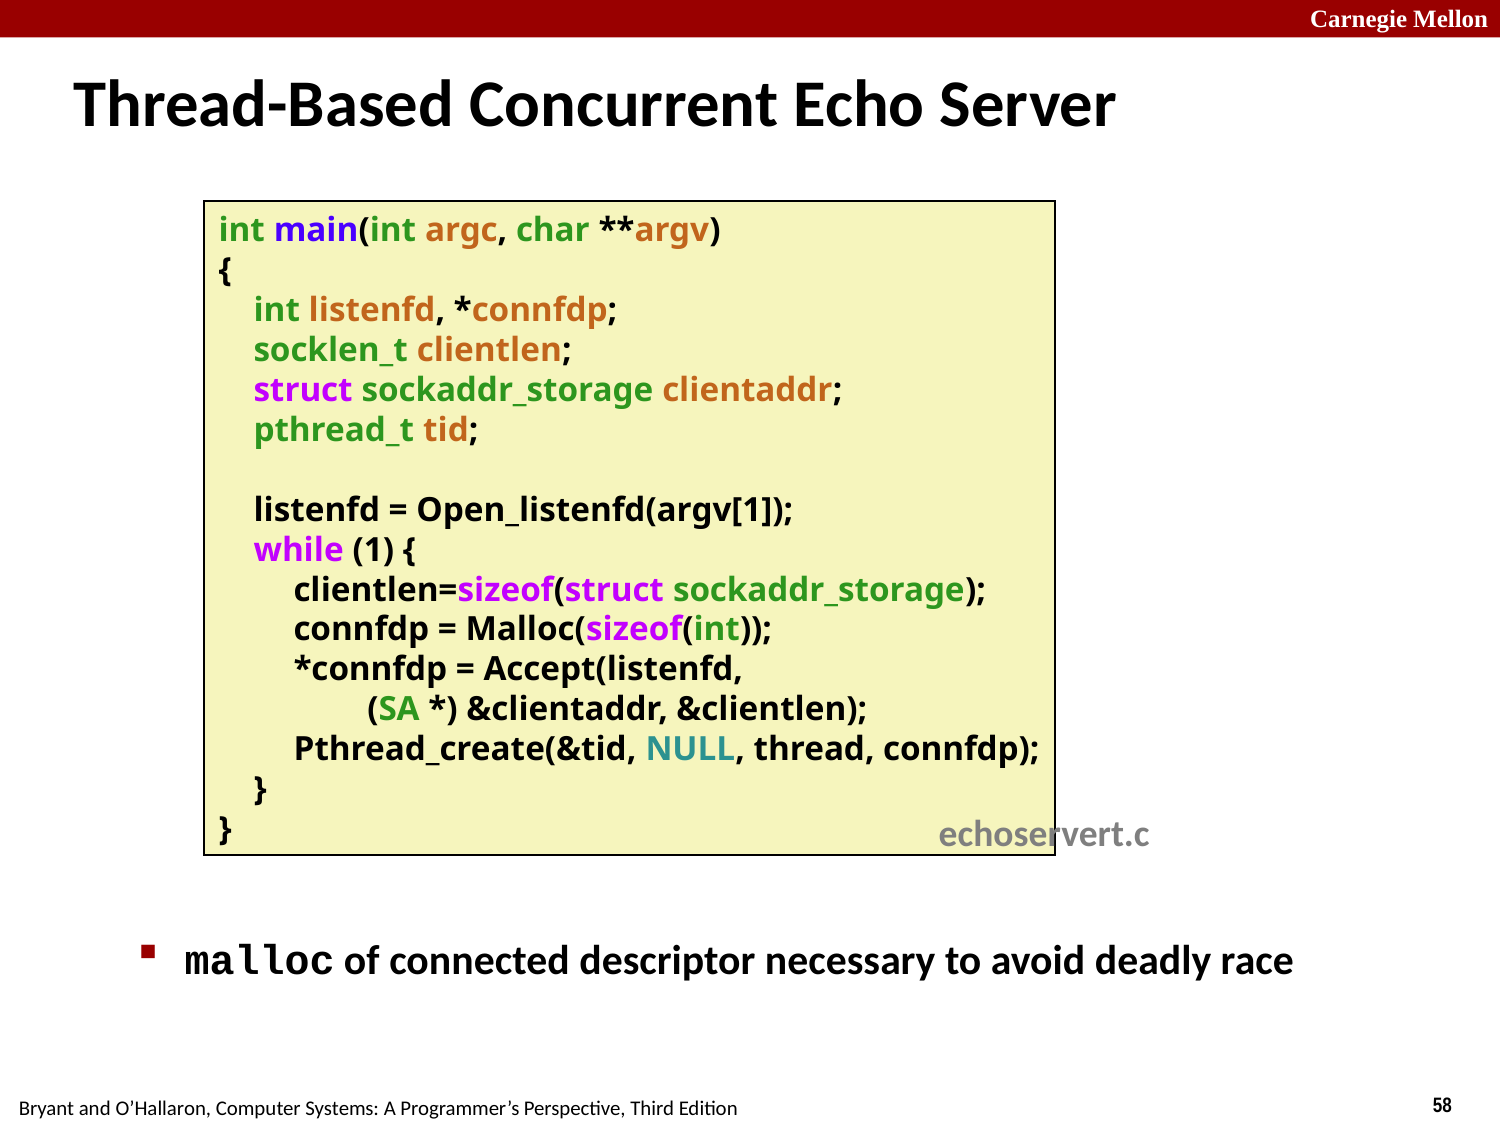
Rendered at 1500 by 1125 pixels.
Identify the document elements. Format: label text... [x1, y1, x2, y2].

text_box int main(int argc, char **argv) { int listenfd, *connfdp; socklen_t clientlen; struct sockaddr_storage clientaddr; pthread_t tid; listenfd = Open_listenfd(argv[1]); while (1) { clientlen=sizeof(struct sockaddr_storage); connfdp = Malloc(sizeof(int)); *connfdp = Accept(listenfd, (SA *) &clientaddr, &clientlen); Pthread_create(&tid, NULL, thread, connfdp); } } [203, 201, 1055, 855]
text_box echoservert.c [924, 801, 1165, 862]
text_box malloc of connected descriptor necessary to avoid deadly race [47, 924, 1450, 1070]
title Thread-Based Concurrent Echo Server [58, 37, 1304, 163]
